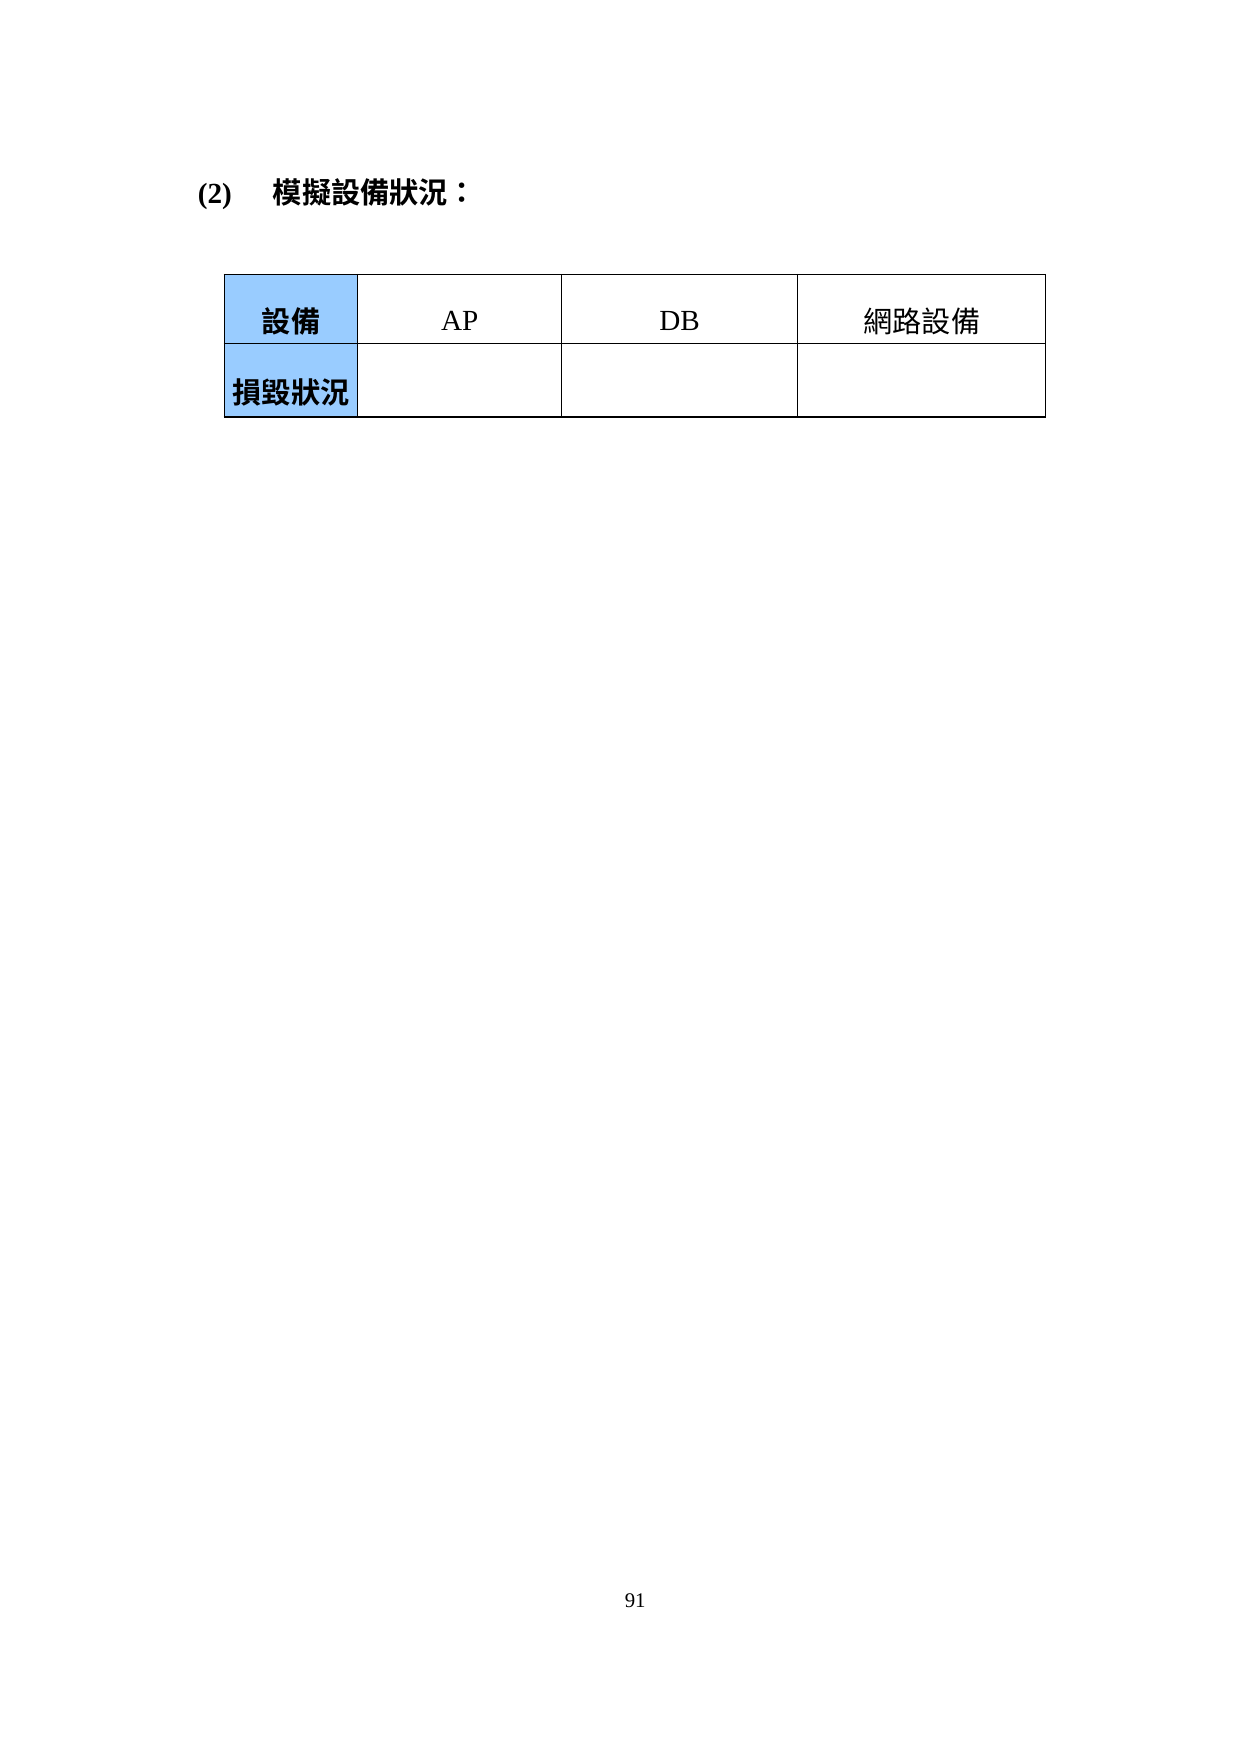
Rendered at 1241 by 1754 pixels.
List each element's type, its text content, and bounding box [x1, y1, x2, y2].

table_cell [358, 344, 561, 416]
table_header DB [562, 275, 797, 343]
table_cell [798, 344, 1045, 416]
list 模擬設備狀況： [198, 149, 1122, 211]
table_cell [562, 344, 797, 416]
table_cell 損毀狀況 [225, 344, 357, 416]
table_header 網路設備 [798, 275, 1045, 343]
table_header AP [358, 275, 561, 343]
table_header 設備 [225, 275, 357, 343]
